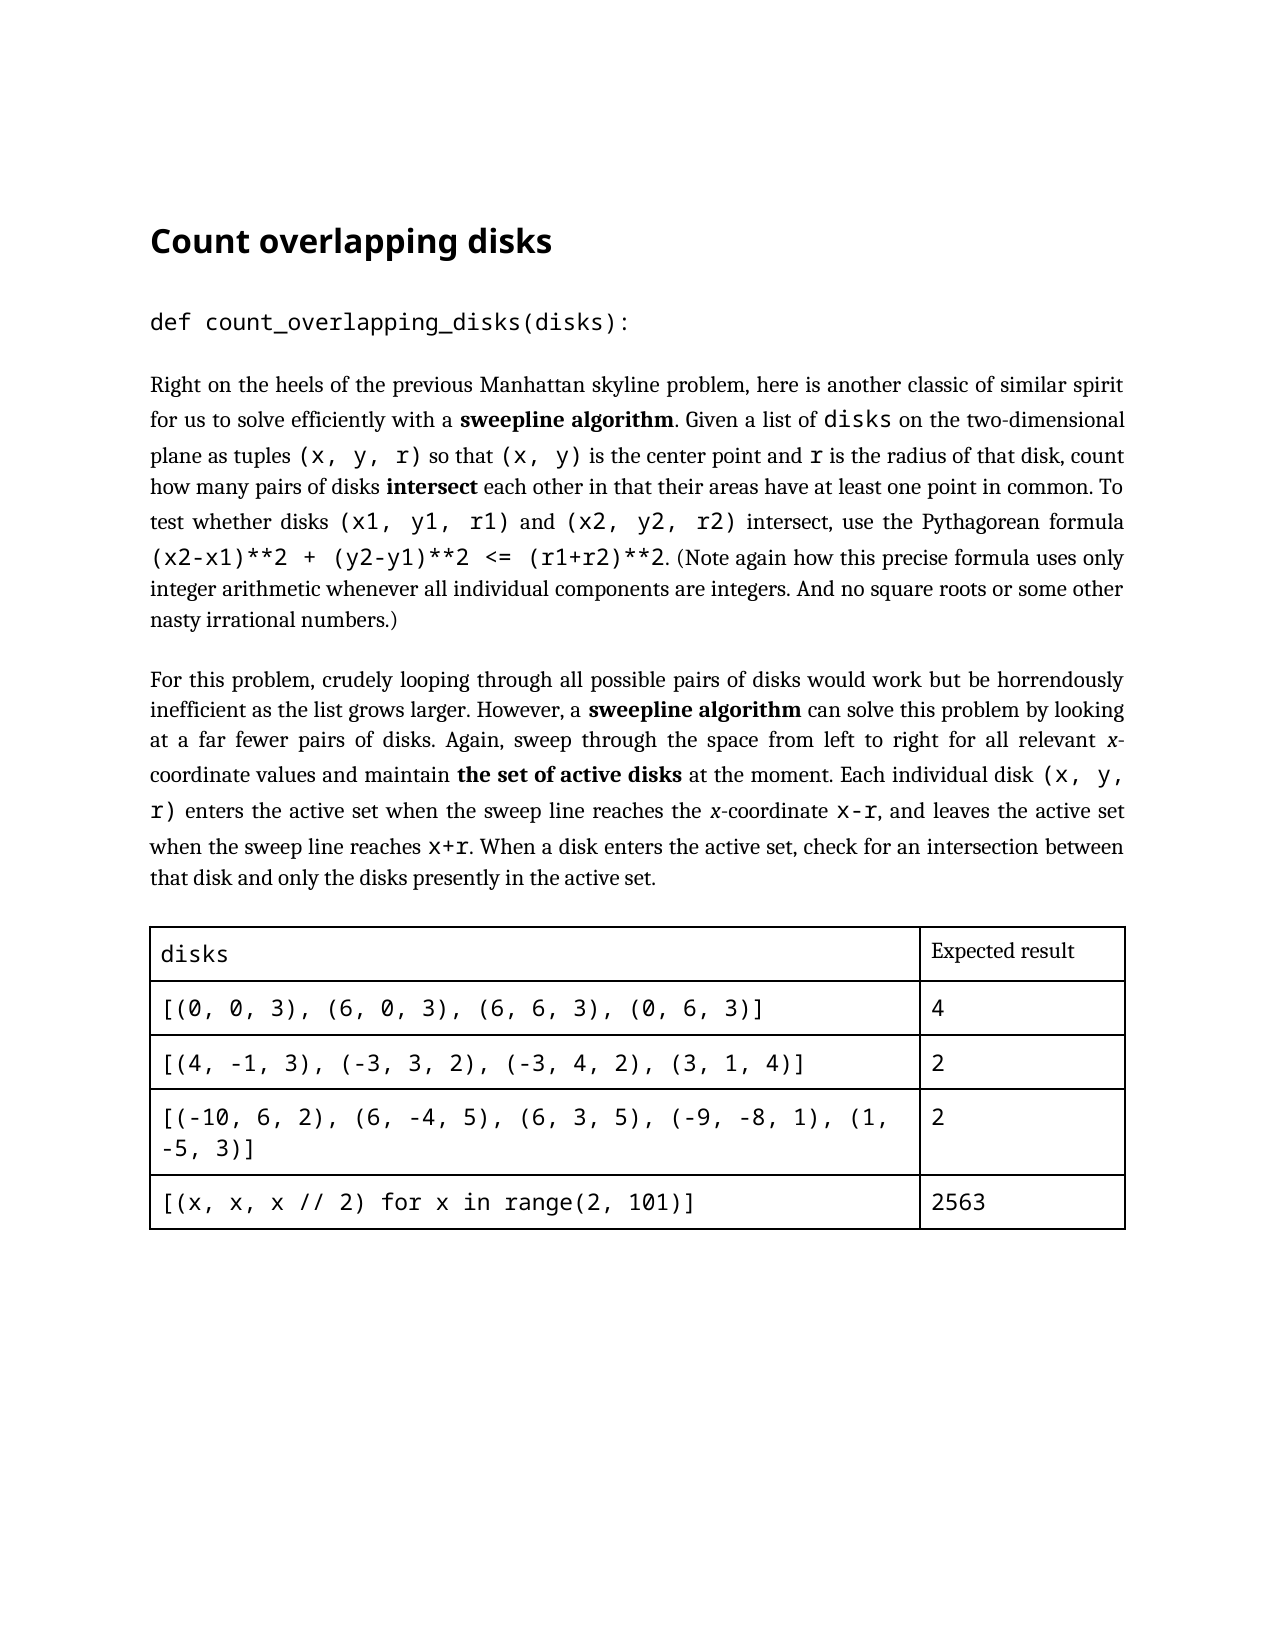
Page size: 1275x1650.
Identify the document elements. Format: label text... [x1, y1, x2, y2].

text def count_overlapping_disks(disks): [150, 306, 1125, 337]
table_cell [(4, -1, 3), (-3, 3, 2), (-3, 4, 2), (3, 1, 4)] [151, 1036, 919, 1088]
table_cell 4 [921, 982, 1124, 1034]
table_header disks [151, 928, 919, 980]
text For this problem, crudely looping through all possible pairs of disks would work but be horrendously inefficient as the list grows larger. However, a sweepline algorithm can solve this problem by looking at a far fewer pairs of disks. Again, sweep through the space from left to right for all relevant x-coordinate values and maintain the set of active disks at the moment. Each individual disk (x, y, r) enters the active set when the sweep line reaches the x-coordinate x-r, and leaves the active set when the sweep line reaches x+r. When a disk enters the active set, check for an intersection between that disk and only the disks presently in the active set. [150, 667, 1125, 892]
table_cell 2563 [921, 1176, 1124, 1228]
subtitle Count overlapping disks [150, 218, 1125, 263]
table_header Expected result [921, 928, 1124, 980]
table_cell [(x, x, x // 2) for x in range(2, 101)] [151, 1176, 919, 1228]
table_cell 2 [921, 1090, 1124, 1173]
table_cell [(-10, 6, 2), (6, -4, 5), (6, 3, 5), (-9, -8, 1), (1, -5, 3)] [151, 1090, 919, 1173]
text Right on the heels of the previous Manhattan skyline problem, here is another classic of similar spirit for us to solve efficiently with a sweepline algorithm. Given a list of disks on the two-dimensional plane as tuples (x, y, r) so that (x, y) is the center point and r is the radius of that disk, count how many pairs of disks intersect each other in that their areas have at least one point in common. To test whether disks (x1, y1, r1) and (x2, y2, r2) intersect, use the Pythagorean formula (x2-x1)**2 + (y2-y1)**2 <= (r1+r2)**2. (Note again how this precise formula uses only integer arithmetic whenever all individual components are integers. And no square roots or some other nasty irrational numbers.) [150, 372, 1125, 633]
table_cell [(0, 0, 3), (6, 0, 3), (6, 6, 3), (0, 6, 3)] [151, 982, 919, 1034]
table_cell 2 [921, 1036, 1124, 1088]
